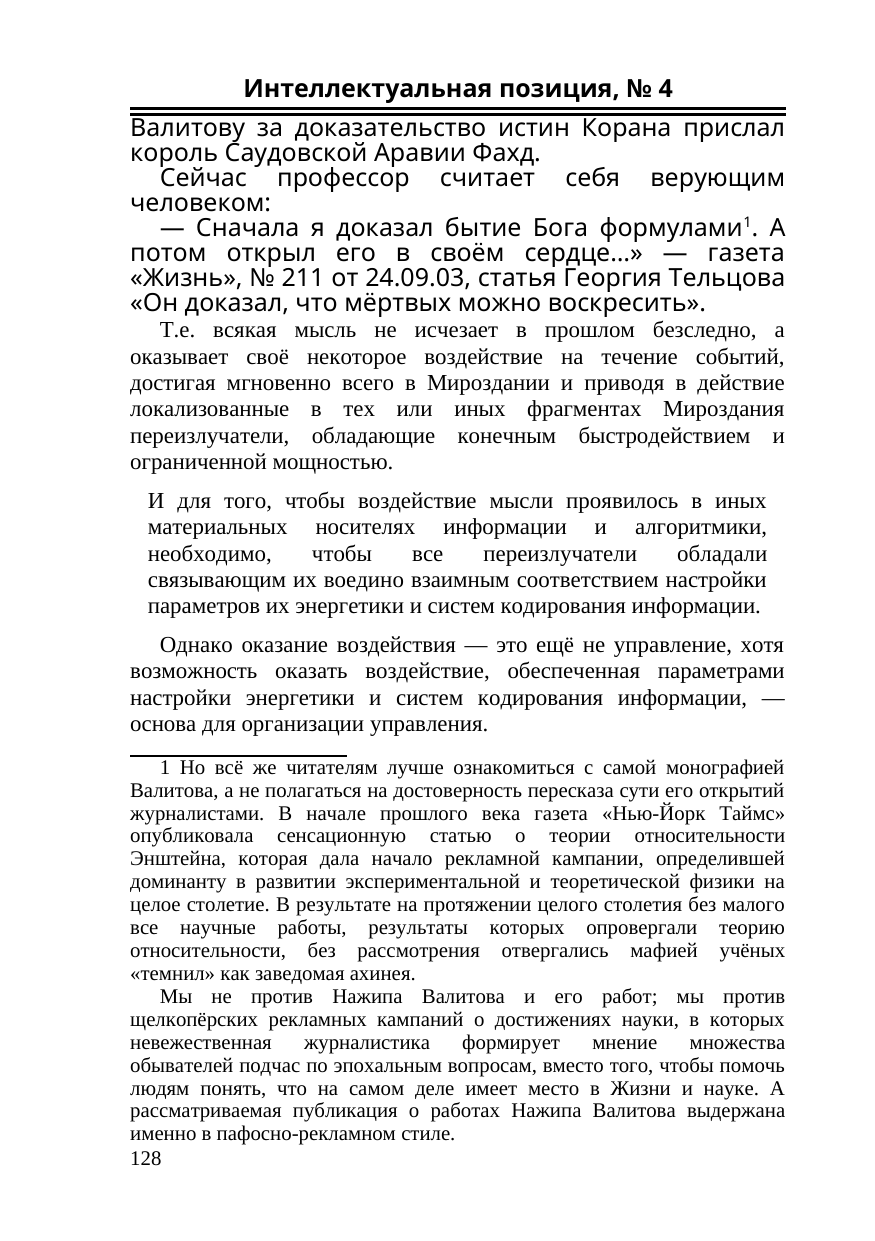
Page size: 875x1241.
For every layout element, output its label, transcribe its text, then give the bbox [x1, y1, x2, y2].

text Т.е. всякая мысль не исчезает в прошлом безследно, а оказывает своё некоторое воздействие на течение событий, достигая мгновенно всего в Мироздании и приводя в действие локализованные в тех или иных фрагментах Мироздания переизлучатели, обладающие конечным быстродействием и ограниченной мощностью. [130, 316, 786, 474]
text Мы не против Нажипа Валитова и его работ; мы против щелкопёрских рекламных кампаний о достижениях науки, в которых невежественная журналистика формирует мнение множества обывателей подчас по эпохальным вопросам, вместо того, чтобы помочь людям понять, что на самом деле имеет место в Жизни и науке. А рассматриваемая публикация о работах Нажипа Валитова выдержана именно в пафосно-рекламном стиле. [130, 985, 786, 1145]
text Сейчас профессор считает себя верующим человеком: [130, 166, 786, 216]
text Валитову за доказательство истин Корана прислал король Саудовской Аравии Фахд. [130, 116, 786, 166]
text — Сначала я доказал бытие Бога формулами. А потом открыл его в своём сердце…» — газета «Жизнь», № 211 от 24.09.03, статья Георгия Тельцова «Он доказал, что мёртвых можно воскресить». [130, 216, 786, 316]
text Но всё же читателям лучше ознакомиться с самой монографией Валитова, а не полагаться на достоверность пересказа сути его открытий журналистами. В начале прошлого века газета «Нью-Йорк Таймс» опубликовала сенсационную статью о теории относительности Энштейна, которая дала начало рекламной кампании, определившей доминанту в развитии экспериментальной и теоретической физики на целое столетие. В результате на протяжении целого столетия без малого все научные работы, результаты которых опровергали теорию относительности, без рассмотрения отвергались мафией учёных «темнил» как заведомая ахинея. [130, 756, 786, 985]
text Однако оказание воздействия — это ещё не управление, хотя возможность оказать воздействие, обеспеченная параметрами настройки энергетики и систем кодирования информации, — основа для организации управления. [130, 631, 786, 737]
text И для того, чтобы воздействие мысли проявилось в иных материальных носителях информации и алгоритмики, необходимо, чтобы все переизлучатели обладали связывающим их воедино взаимным соответствием настройки параметров их энергетики и систем кодирования информации. [148, 487, 768, 619]
